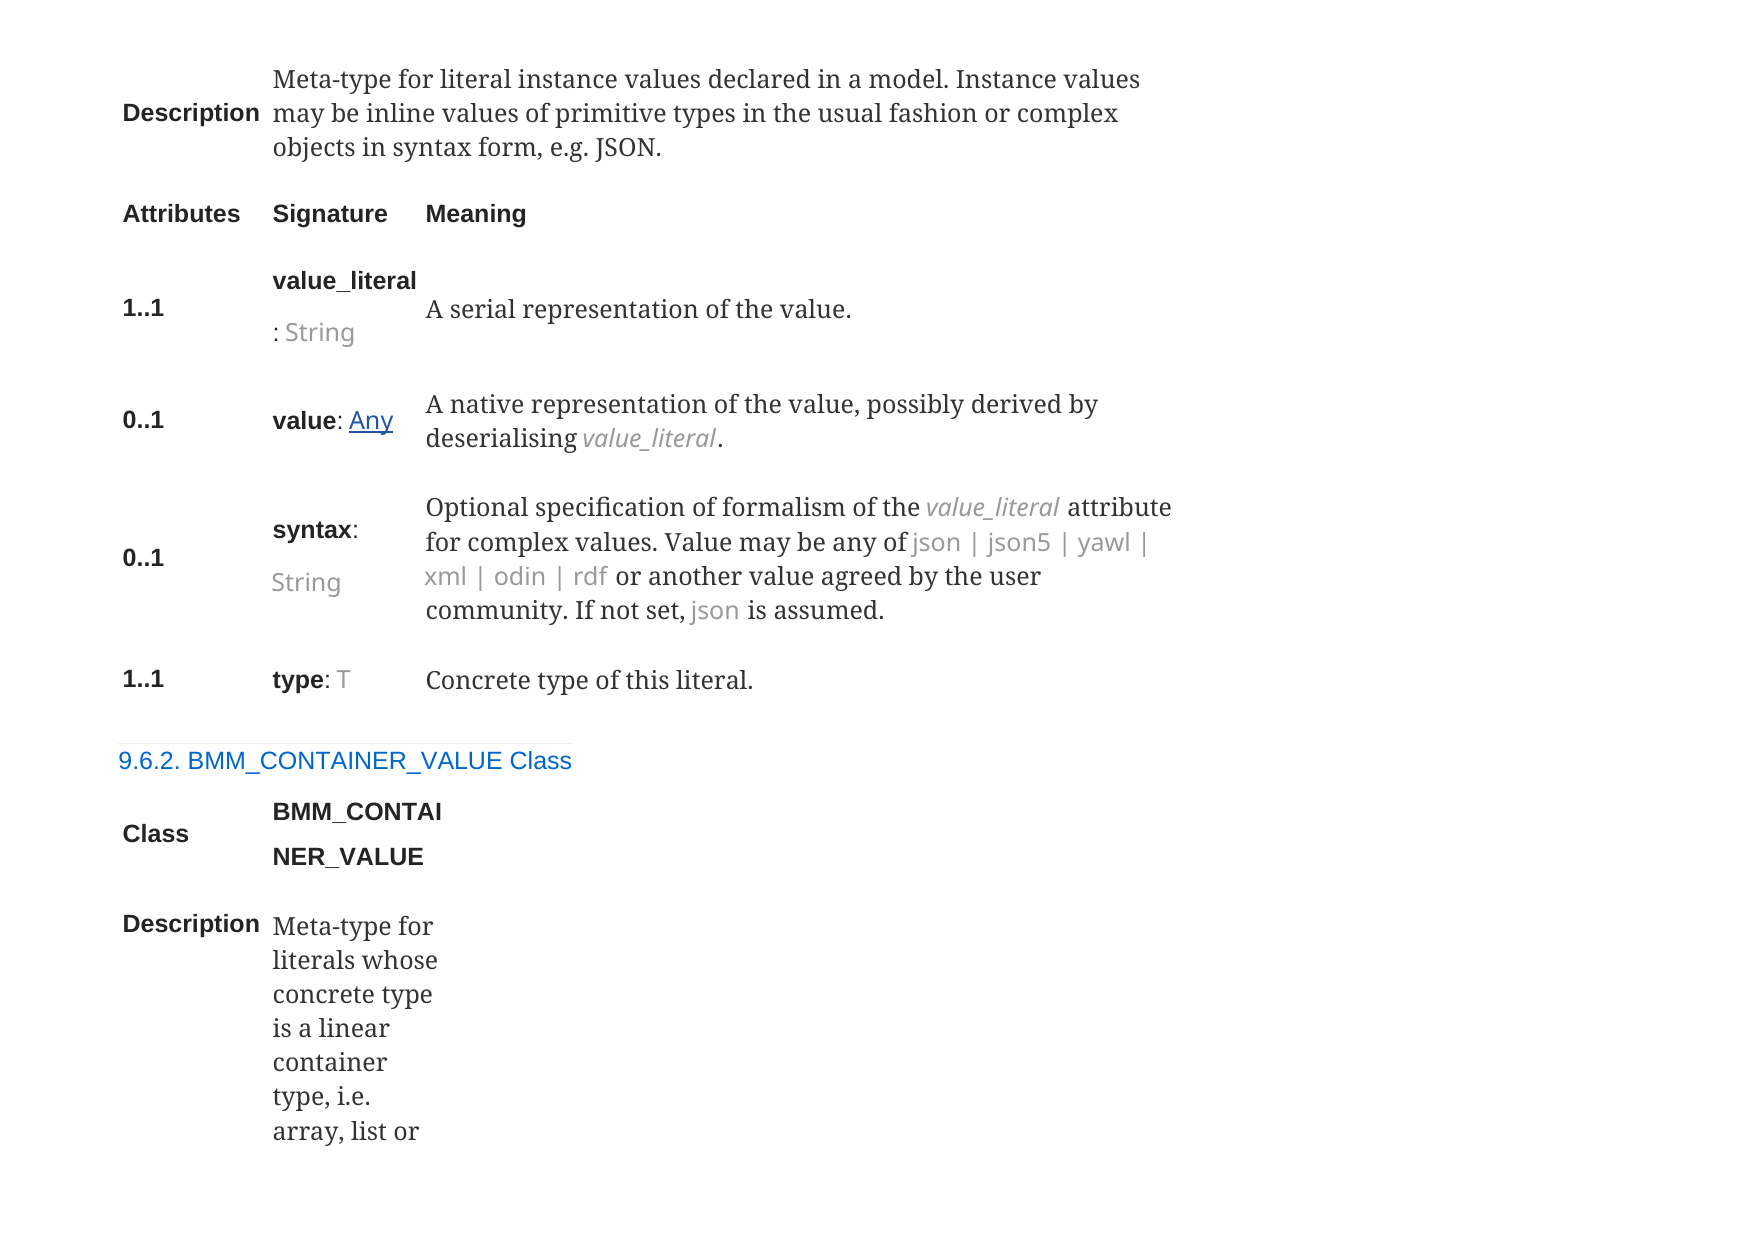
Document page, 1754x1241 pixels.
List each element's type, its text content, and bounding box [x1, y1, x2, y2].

table_cell Concrete type of this literal. [421, 659, 1181, 730]
table_cell A native representation of the value, possibly derived by deserialising value_literal. [421, 384, 1181, 487]
table_cell Meaning [421, 197, 1181, 263]
table_cell 0..1 [118, 487, 268, 659]
table_cell Description [118, 59, 268, 197]
table_cell A serial representation of the value. [421, 263, 1181, 384]
table_header BMM_CONTAINER_VALUE [268, 794, 449, 906]
table_cell value_literal: String [268, 263, 421, 384]
table_cell Signature [268, 197, 421, 263]
table_cell type: T [268, 659, 421, 730]
table_cell 1..1 [118, 659, 268, 730]
table_cell value: Any [268, 384, 421, 487]
table_cell Meta-type for literal instance values declared in a model. Instance values may be inline values of primitive types in the usual fashion or complex objects in syntax form, e.g. JSON. [268, 59, 1181, 197]
table_cell Meta-type for literals whose concrete type is a linear container type, i.e. array, list or set. [268, 906, 449, 1150]
table_cell Description [118, 906, 268, 1150]
table_cell 1..1 [118, 263, 268, 384]
table_cell syntax: String [268, 487, 421, 659]
table_header Class [118, 794, 268, 906]
table_cell 0..1 [118, 384, 268, 487]
table_cell Attributes [118, 197, 268, 263]
subtitle 9.6.2. BMM_CONTAINER_VALUE Class [118, 743, 1695, 775]
table_cell Optional specification of formalism of the value_literal attribute for complex values. Value may be any of json | json5 | yawl | xml | odin | rdf or another value agreed by the user community. If not set, json is assumed. [421, 487, 1181, 659]
